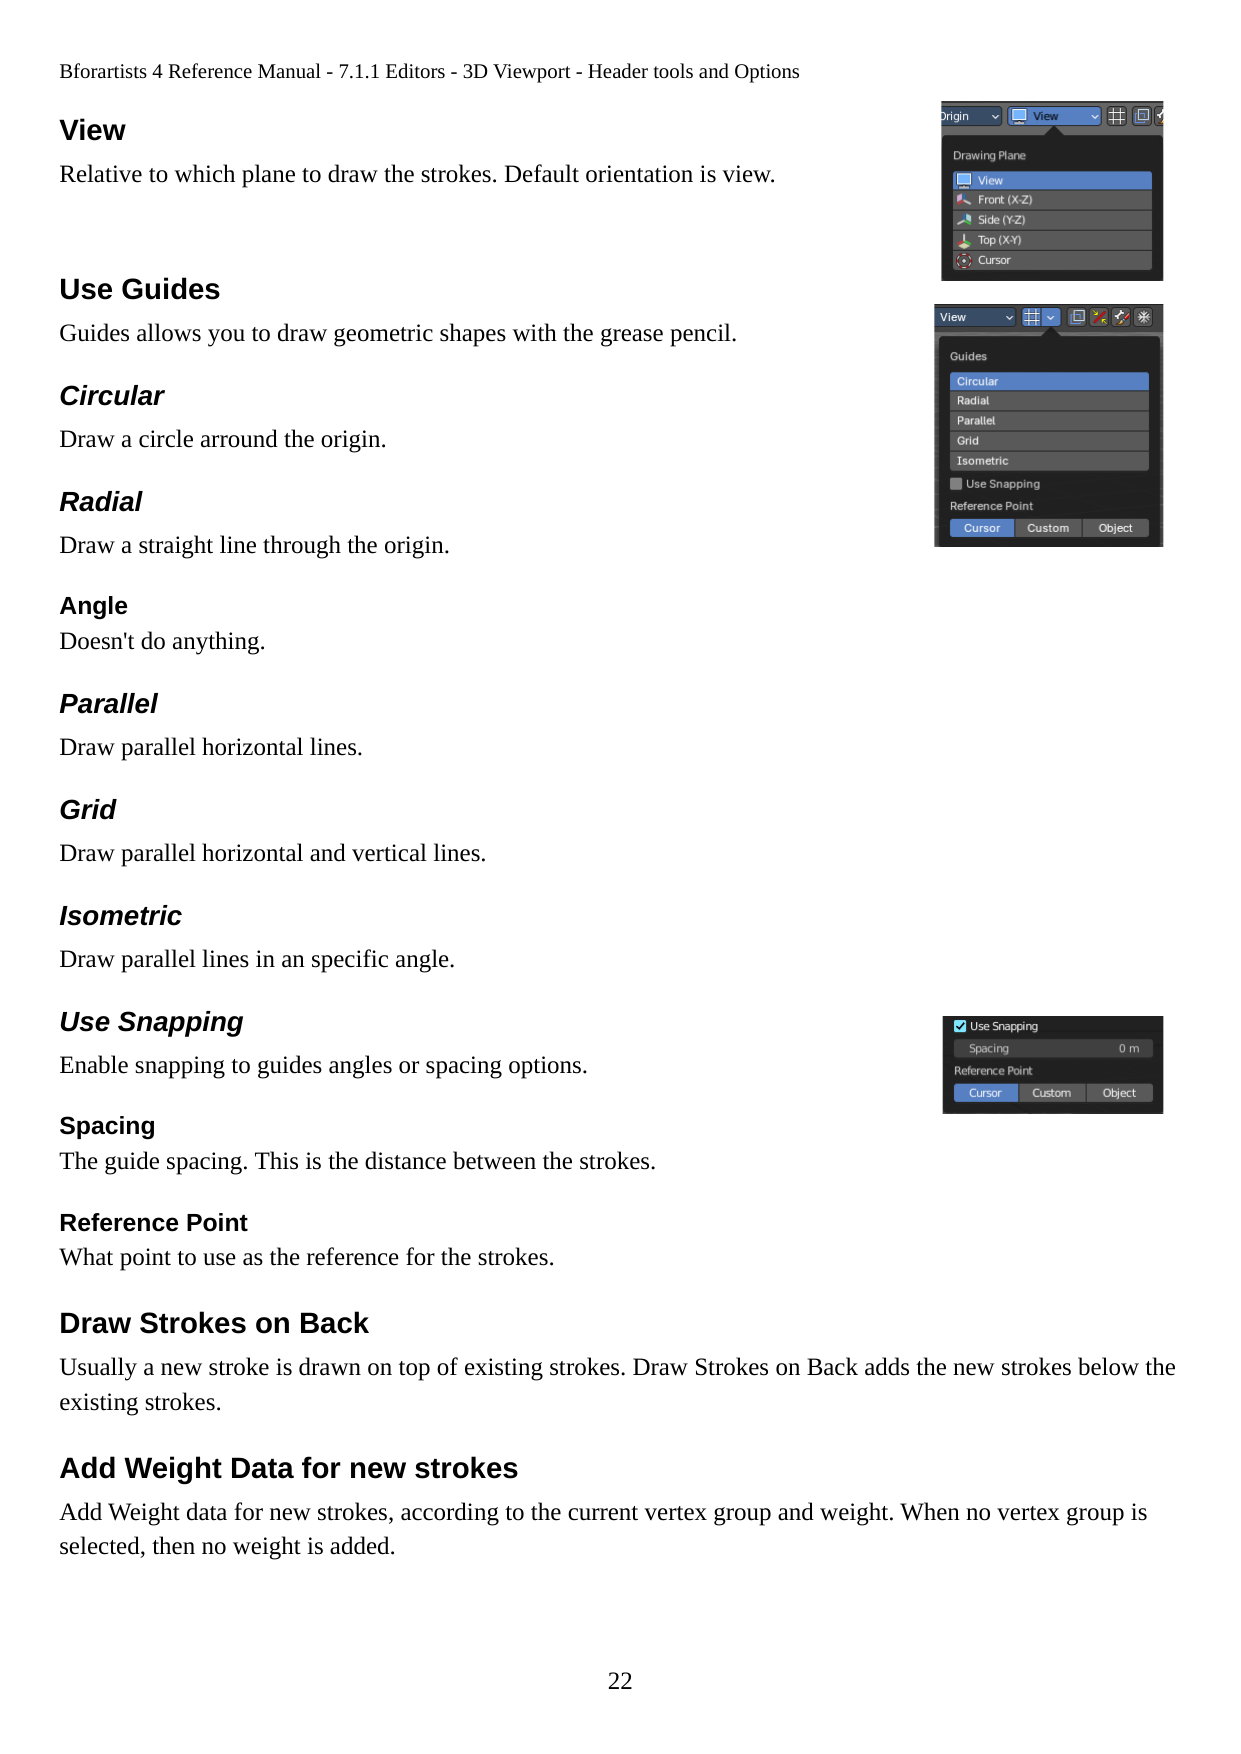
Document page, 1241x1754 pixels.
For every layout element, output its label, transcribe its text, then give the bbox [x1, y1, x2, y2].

subtitle [1164, 485, 1181, 517]
subtitle Reference Point [59, 1208, 1181, 1236]
subtitle [1164, 113, 1181, 146]
text Guides allows you to draw geometric shapes with the grease pencil. [59, 318, 934, 347]
text Draw parallel horizontal lines. [59, 732, 1181, 761]
text The guide spacing. This is the distance between the strokes. [59, 1146, 1181, 1175]
subtitle Use Guides [59, 272, 1181, 305]
subtitle Isometric [59, 899, 1181, 931]
text Doesn't do anything. [59, 626, 1181, 655]
text Relative to which plane to draw the strokes. Default orientation is view. [59, 159, 941, 188]
text Usually a new stroke is drawn on top of existing strokes. Draw Strokes on Back adds the new strokes below the existing strokes. [59, 1352, 1181, 1416]
subtitle Add Weight Data for new strokes [59, 1451, 1181, 1484]
subtitle Use Snapping [59, 1005, 1181, 1037]
subtitle Circular [59, 379, 934, 411]
text Enable snapping to guides angles or spacing options. [59, 1050, 942, 1078]
text Draw parallel lines in an specific angle. [59, 944, 1181, 973]
subtitle Grid [59, 793, 1181, 825]
text Draw a circle arround the origin. [59, 424, 934, 452]
picture [941, 101, 1164, 281]
picture [934, 304, 1164, 547]
subtitle Radial [59, 485, 934, 517]
text What point to use as the reference for the strokes. [59, 1242, 1181, 1271]
subtitle Parallel [59, 688, 1181, 719]
subtitle [1164, 379, 1181, 411]
subtitle Angle [59, 591, 1181, 620]
subtitle Draw Strokes on Back [59, 1306, 1181, 1340]
subtitle View [59, 113, 941, 146]
text Draw a straight line through the origin. [59, 530, 1181, 558]
subtitle Spacing [59, 1111, 1181, 1140]
text Draw parallel horizontal and vertical lines. [59, 838, 1181, 867]
picture [942, 1016, 1164, 1114]
text Add Weight data for new strokes, according to the current vertex group and weight. When no vertex group is selected, then no weight is added. [59, 1497, 1181, 1560]
